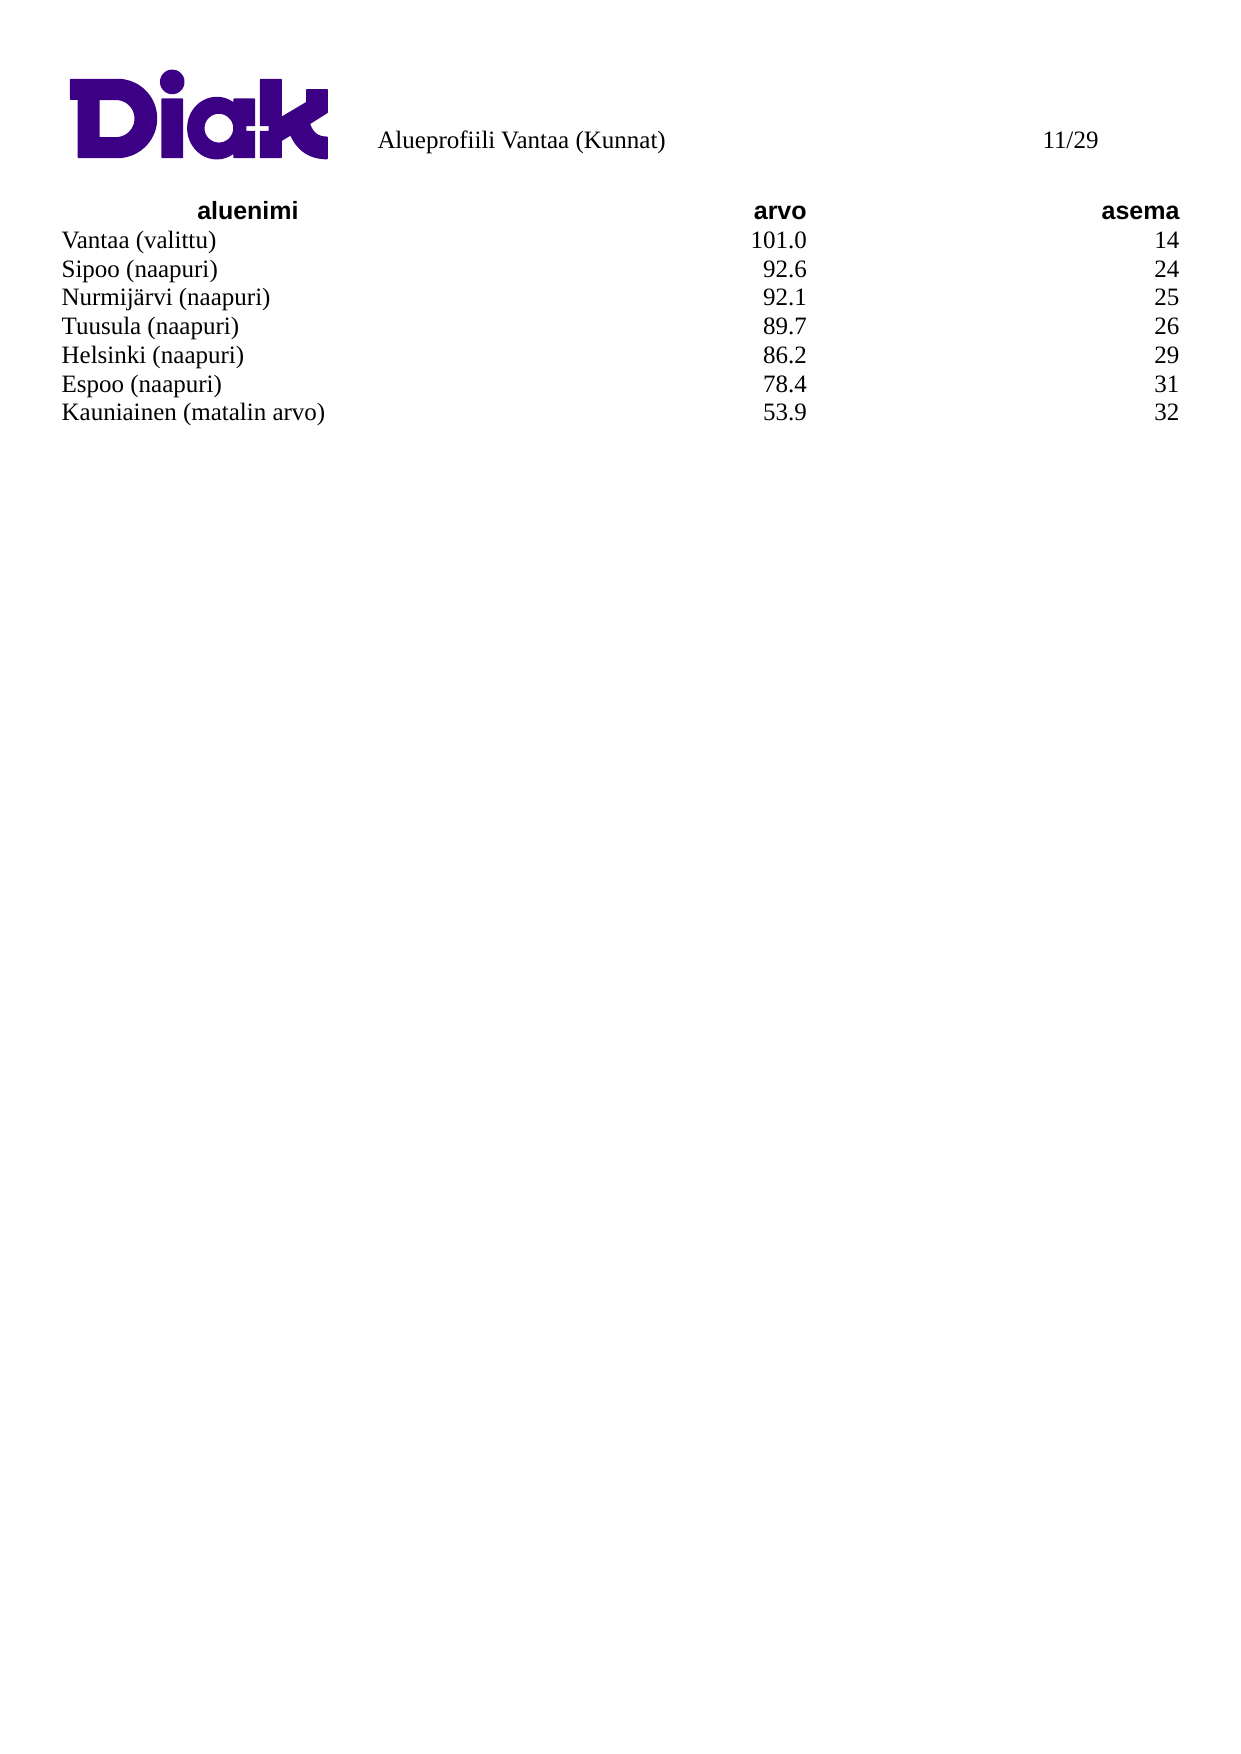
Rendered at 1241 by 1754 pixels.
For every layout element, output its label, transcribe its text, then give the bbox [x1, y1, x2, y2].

table_cell 25 [806, 283, 1179, 311]
table_cell Sipoo (naapuri) [61, 254, 434, 282]
table_cell 24 [806, 254, 1179, 282]
table_cell 92.6 [434, 254, 806, 282]
table_cell Nurmijärvi (naapuri) [61, 283, 434, 311]
table_cell Vantaa (valittu) [61, 225, 434, 254]
table_cell 92.1 [434, 283, 806, 311]
table_cell Espoo (naapuri) [61, 369, 434, 397]
table_header aluenimi [61, 196, 434, 225]
table_cell Tuusula (naapuri) [61, 311, 434, 340]
table_cell 101.0 [434, 225, 806, 254]
table_cell Kauniainen (matalin arvo) [61, 398, 434, 426]
table_cell 32 [806, 398, 1179, 426]
table_header arvo [434, 196, 806, 225]
table_cell 14 [806, 225, 1179, 254]
table_header asema [806, 196, 1179, 225]
table_cell 29 [806, 340, 1179, 369]
table_cell 31 [806, 369, 1179, 397]
table_cell 89.7 [434, 311, 806, 340]
table_cell 78.4 [434, 369, 806, 397]
table_cell 53.9 [434, 398, 806, 426]
table_cell 26 [806, 311, 1179, 340]
table_cell Helsinki (naapuri) [61, 340, 434, 369]
table_cell 86.2 [434, 340, 806, 369]
